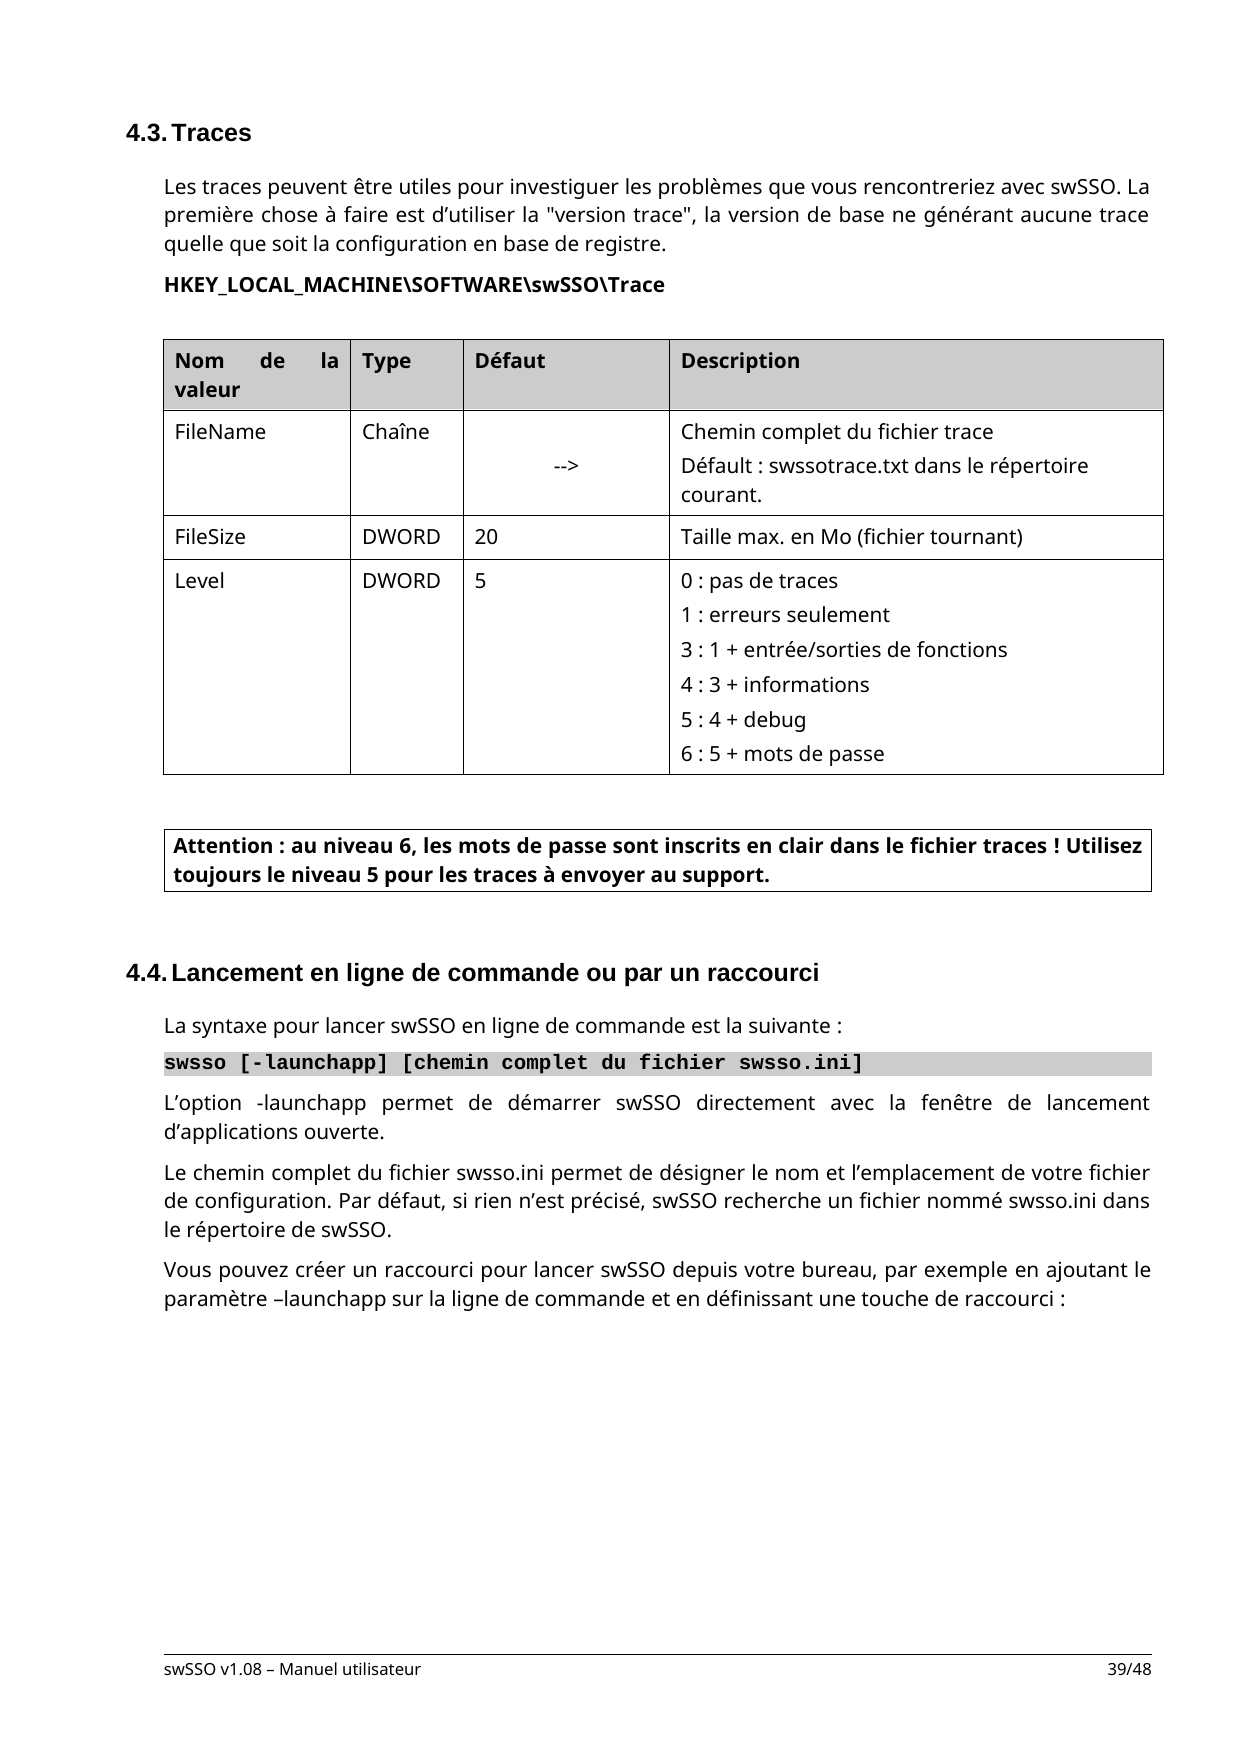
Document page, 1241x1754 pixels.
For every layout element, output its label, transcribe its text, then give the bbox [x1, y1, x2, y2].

table_cell 20 [464, 516, 669, 559]
text Les traces peuvent être utiles pour investiguer les problèmes que vous rencontreriez avec swSSO. La première chose à faire est d’utiliser la "version trace", la version de base ne générant aucune trace quelle que soit la configuration en base de registre. [164, 172, 1152, 257]
table_cell FileName [164, 411, 350, 514]
table_cell FileSize [164, 516, 350, 559]
subtitle Traces [126, 118, 1152, 147]
table_cell Level [164, 560, 350, 774]
table_cell DWORD [351, 516, 463, 559]
text HKEY_LOCAL_MACHINE\SOFTWARE\swSSO\Trace [164, 270, 1152, 298]
text swsso [-launchapp] [chemin complet du fichier swsso.ini] [164, 1052, 1152, 1076]
table_header Type [351, 340, 463, 409]
table_cell 5 [464, 560, 669, 774]
text Le chemin complet du fichier swsso.ini permet de désigner le nom et l’emplacement de votre fichier de configuration. Par défaut, si rien n’est précisé, swSSO recherche un fichier nommé swsso.ini dans le répertoire de swSSO. [164, 1158, 1152, 1243]
table_cell Chemin complet du fichier trace Défault : swssotrace.txt dans le répertoire courant. [670, 411, 1163, 514]
text Vous pouvez créer un raccourci pour lancer swSSO depuis votre bureau, par exemple en ajoutant le paramètre –launchapp sur la ligne de commande et en définissant une touche de raccourci : [164, 1256, 1152, 1312]
table_cell Taille max. en Mo (fichier tournant) [670, 516, 1163, 559]
table_header Description [670, 340, 1163, 409]
text Attention : au niveau 6, les mots de passe sont inscrits en clair dans le fichier traces ! Utilisez toujours le niveau 5 pour les traces à envoyer au support. [165, 830, 1151, 891]
table_cell DWORD [351, 560, 463, 774]
table_header Défaut [464, 340, 669, 409]
text L’option -launchapp permet de démarrer swSSO directement avec la fenêtre de lancement d’applications ouverte. [164, 1088, 1152, 1145]
table_cell --> [464, 411, 669, 514]
table_header Nom de la valeur [164, 340, 350, 409]
table_cell 0 : pas de traces 1 : erreurs seulement 3 : 1 + entrée/sorties de fonctions 4 : 3 + informations 5 : 4 + debug 6 : 5 + mots de passe [670, 560, 1163, 774]
table_cell Chaîne [351, 411, 463, 514]
text La syntaxe pour lancer swSSO en ligne de commande est la suivante : [164, 1011, 1152, 1040]
subtitle Lancement en ligne de commande ou par un raccourci [126, 958, 1152, 986]
